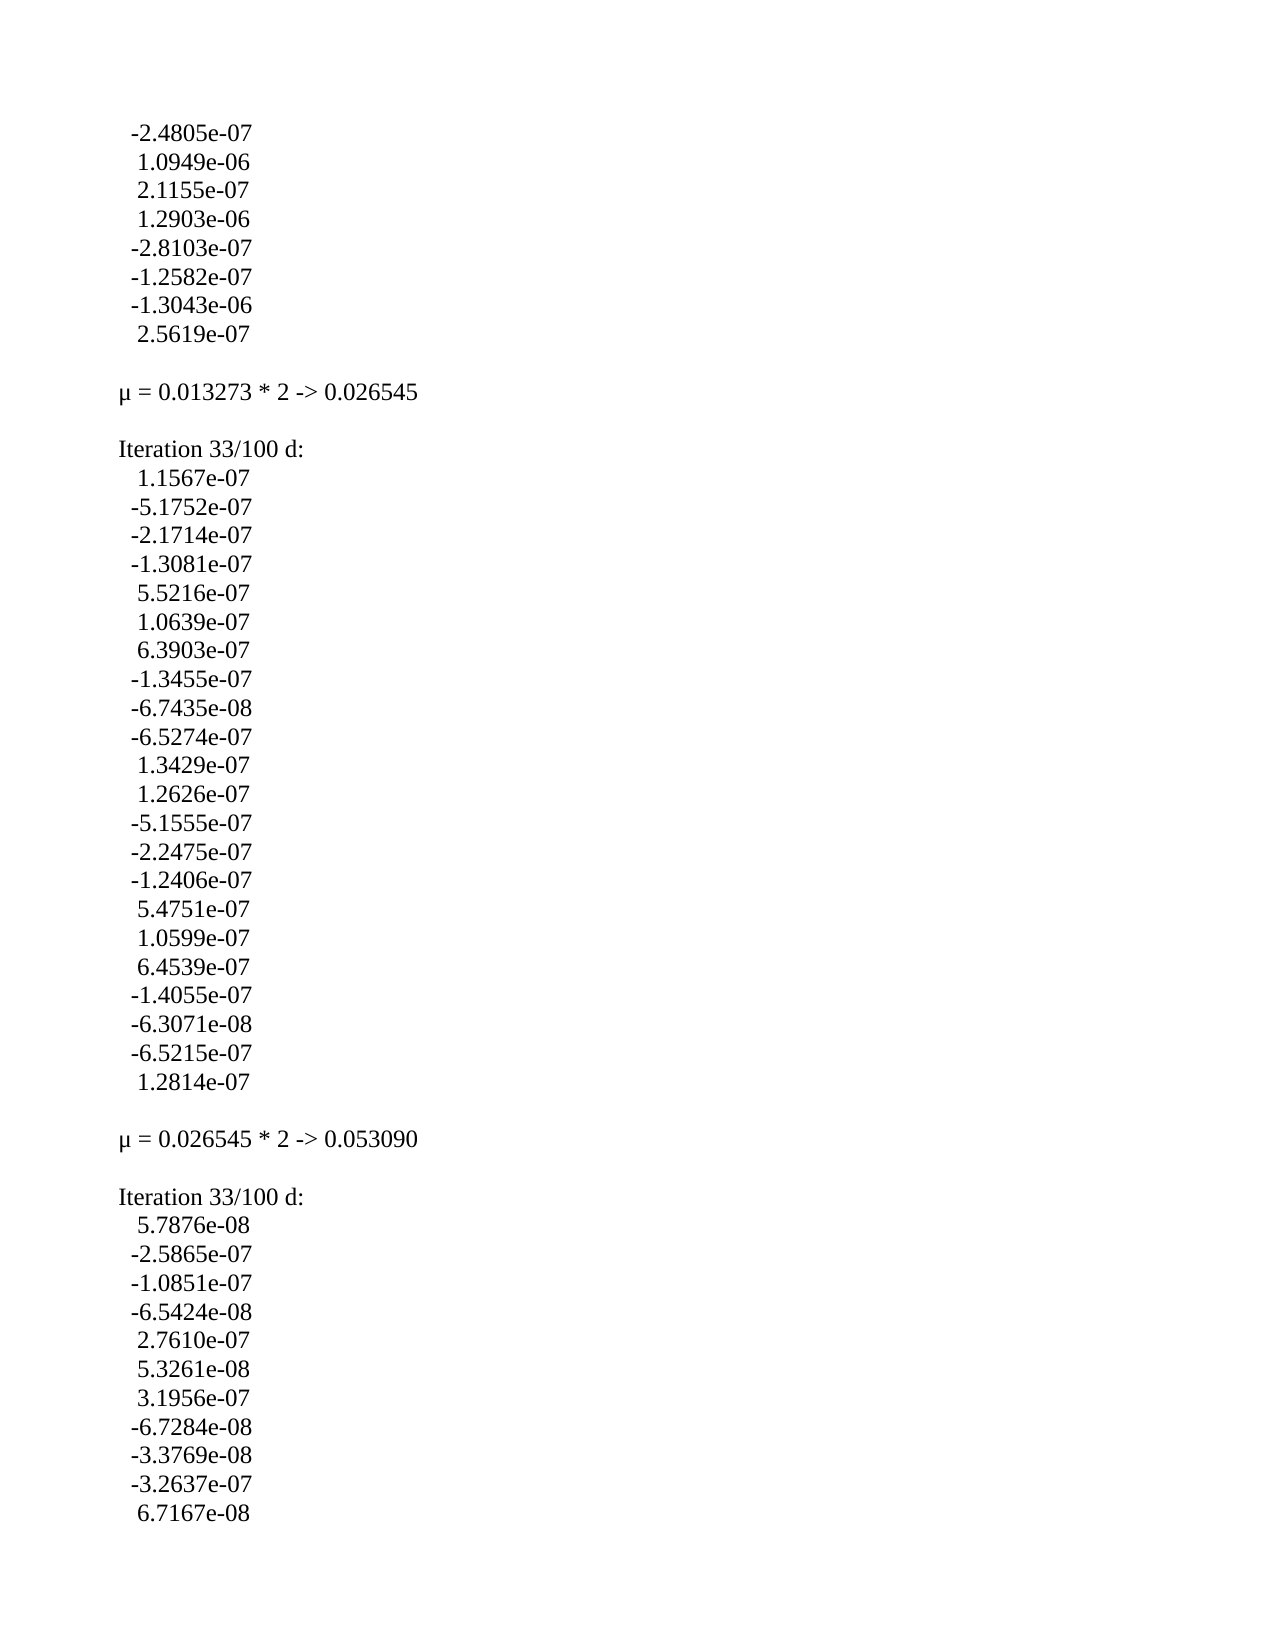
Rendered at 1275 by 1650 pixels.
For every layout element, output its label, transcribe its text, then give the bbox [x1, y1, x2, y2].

text 5.5216e-07 [118, 578, 1157, 607]
text 3.1956e-07 [118, 1383, 1157, 1412]
text -1.2582e-07 [118, 262, 1157, 291]
text 6.4539e-07 [118, 952, 1157, 981]
text -1.2406e-07 [118, 866, 1157, 894]
text -1.0851e-07 [118, 1268, 1157, 1297]
text Iteration 33/100 d: [118, 1182, 1157, 1211]
text -3.3769e-08 [118, 1441, 1157, 1469]
text -1.3081e-07 [118, 549, 1157, 578]
text μ = 0.026545 * 2 -> 0.053090 [118, 1124, 1157, 1153]
text -2.2475e-07 [118, 837, 1157, 866]
text -2.8103e-07 [118, 233, 1157, 262]
text 1.3429e-07 [118, 751, 1157, 779]
text Iteration 33/100 d: [118, 434, 1157, 463]
text 5.3261e-08 [118, 1354, 1157, 1383]
text 2.1155e-07 [118, 176, 1157, 204]
text μ = 0.013273 * 2 -> 0.026545 [118, 377, 1157, 406]
text 5.4751e-07 [118, 894, 1157, 923]
text -6.5274e-07 [118, 722, 1157, 751]
text -2.5865e-07 [118, 1239, 1157, 1268]
text 1.2903e-06 [118, 204, 1157, 233]
text -6.3071e-08 [118, 1009, 1157, 1038]
text -5.1555e-07 [118, 808, 1157, 837]
text 1.0639e-07 [118, 607, 1157, 636]
text 1.0949e-06 [118, 147, 1157, 176]
text 6.7167e-08 [118, 1498, 1157, 1527]
text -2.1714e-07 [118, 521, 1157, 549]
text -6.7435e-08 [118, 693, 1157, 722]
text -5.1752e-07 [118, 492, 1157, 521]
text 1.0599e-07 [118, 923, 1157, 952]
text -6.5424e-08 [118, 1297, 1157, 1326]
text 1.2814e-07 [118, 1067, 1157, 1096]
text -1.3455e-07 [118, 664, 1157, 693]
text -2.4805e-07 [118, 118, 1157, 147]
text -6.7284e-08 [118, 1412, 1157, 1441]
text 1.1567e-07 [118, 463, 1157, 492]
text 2.7610e-07 [118, 1326, 1157, 1354]
text 2.5619e-07 [118, 319, 1157, 348]
text -1.3043e-06 [118, 291, 1157, 319]
text 5.7876e-08 [118, 1211, 1157, 1239]
text 1.2626e-07 [118, 779, 1157, 808]
text 6.3903e-07 [118, 636, 1157, 664]
text -1.4055e-07 [118, 981, 1157, 1009]
text -6.5215e-07 [118, 1038, 1157, 1067]
text -3.2637e-07 [118, 1469, 1157, 1498]
